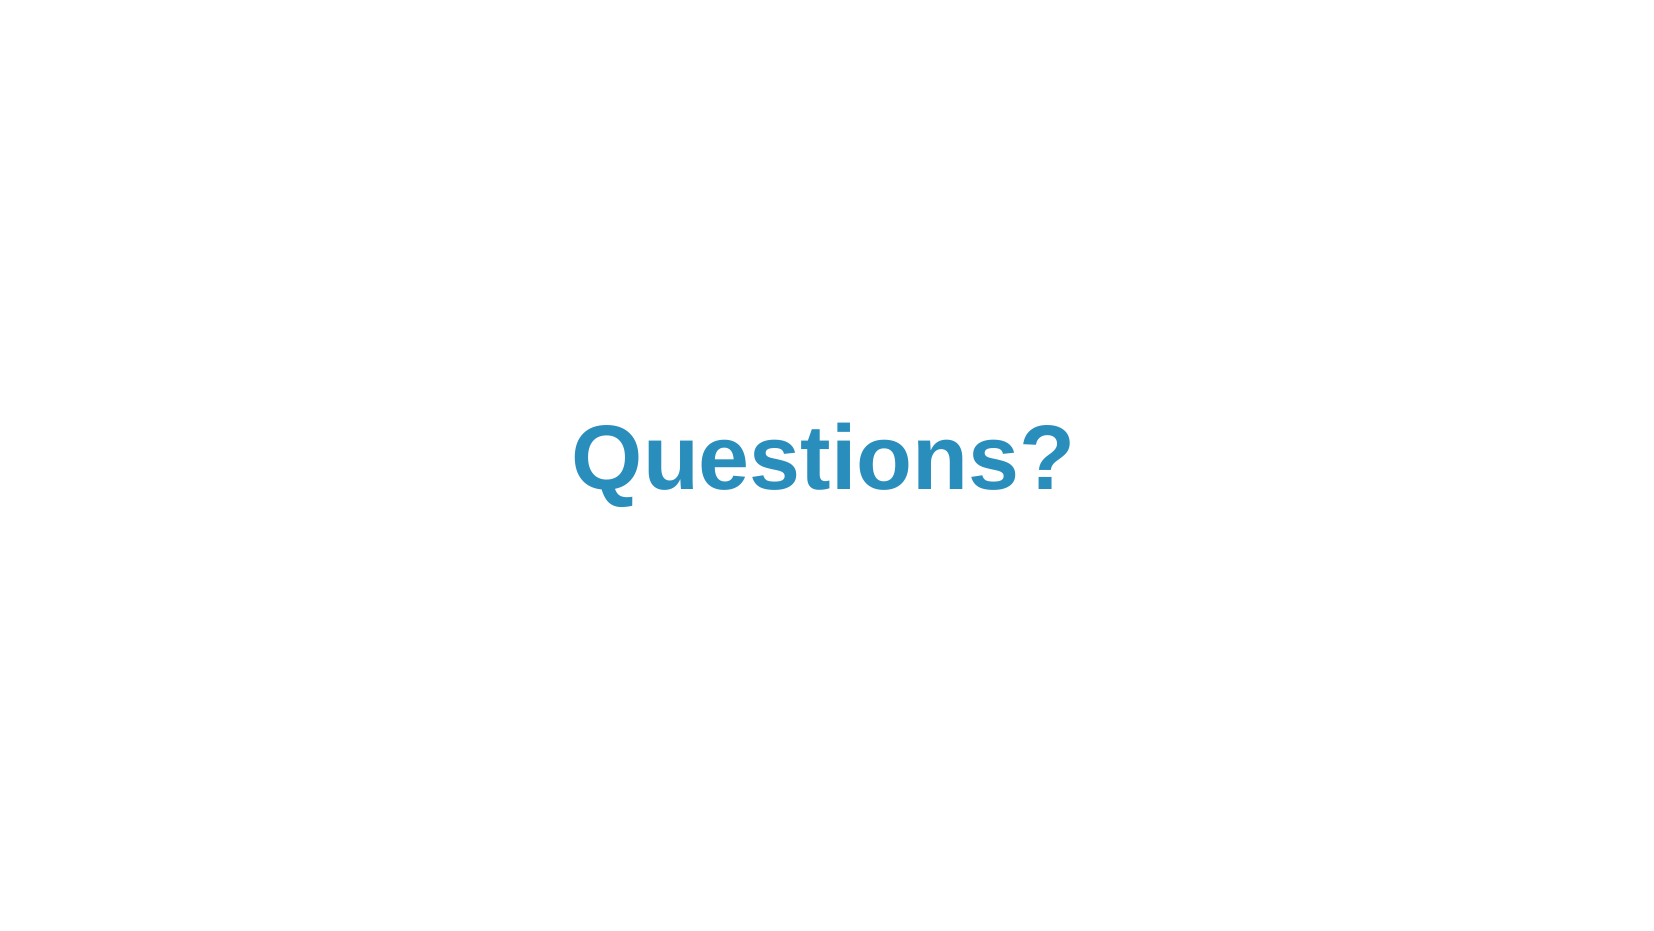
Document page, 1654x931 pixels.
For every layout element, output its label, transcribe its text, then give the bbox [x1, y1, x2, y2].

title Questions? [79, 379, 1569, 536]
